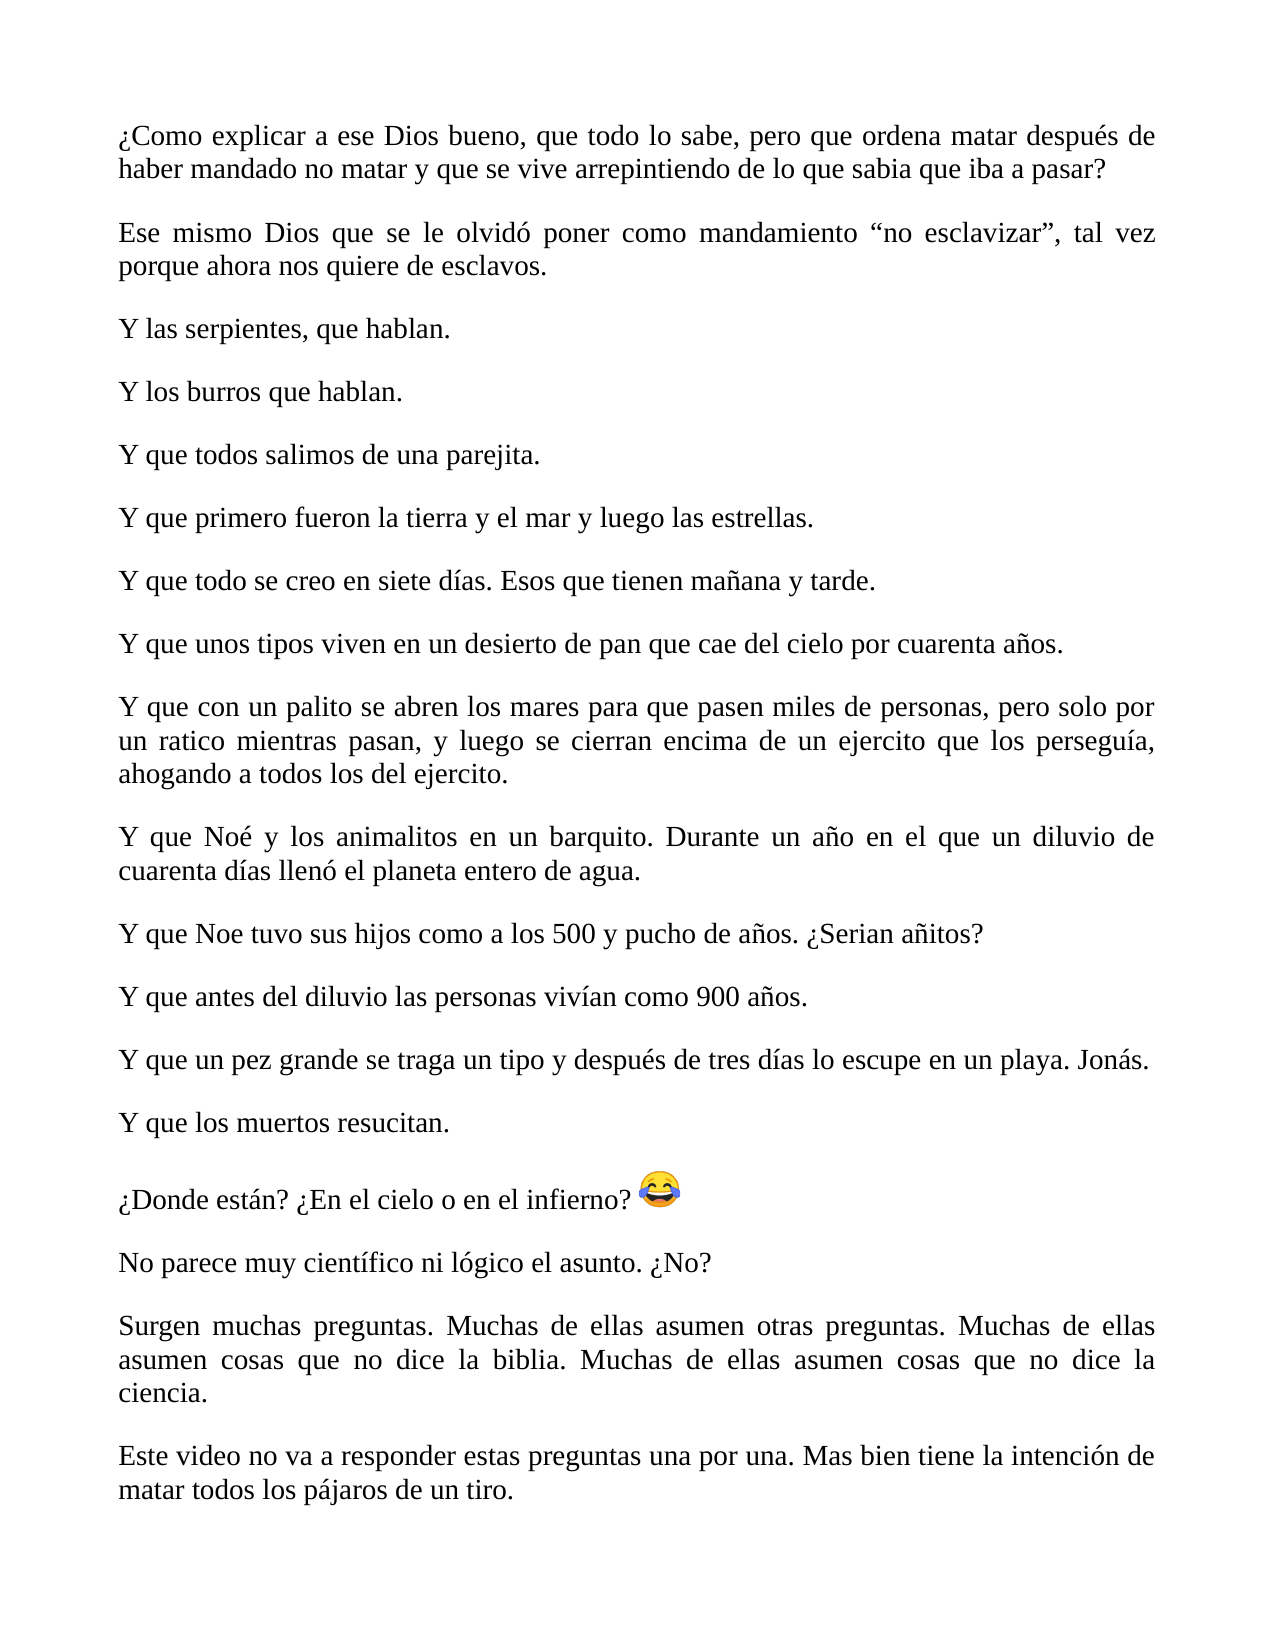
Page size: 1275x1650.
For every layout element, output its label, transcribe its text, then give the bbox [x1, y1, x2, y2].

text Y que antes del diluvio las personas vivían como 900 años. [118, 979, 1157, 1013]
picture [638, 1168, 681, 1210]
text Y los burros que hablan. [118, 374, 1157, 408]
text Y que unos tipos viven en un desierto de pan que cae del cielo por cuarenta años. [118, 626, 1157, 660]
text Y que Noe tuvo sus hijos como a los 500 y pucho de años. ¿Serian añitos? [118, 916, 1157, 949]
text Y que con un palito se abren los mares para que pasen miles de personas, pero solo por un ratico mientras pasan, y luego se cierran encima de un ejercito que los perseguía, ahogando a todos los del ejercito. [118, 689, 1157, 790]
text Y que los muertos resucitan. [118, 1105, 1157, 1139]
text Y las serpientes, que hablan. [118, 311, 1157, 345]
text Ese mismo Dios que se le olvidó poner como mandamiento “no esclavizar”, tal vez porque ahora nos quiere de esclavos. [118, 215, 1157, 282]
text Y que todos salimos de una parejita. [118, 437, 1157, 471]
text No parece muy científico ni lógico el asunto. ¿No? [118, 1245, 1157, 1279]
text Y que un pez grande se traga un tipo y después de tres días lo escupe en un playa. Jonás. [118, 1042, 1157, 1076]
text ¿Como explicar a ese Dios bueno, que todo lo sabe, pero que ordena matar después de haber mandado no matar y que se vive arrepintiendo de lo que sabia que iba a pasar? [118, 118, 1157, 185]
text ¿Donde están? ¿En el cielo o en el infierno? [118, 1168, 1157, 1216]
text Y que primero fueron la tierra y el mar y luego las estrellas. [118, 500, 1157, 534]
text Y que Noé y los animalitos en un barquito. Durante un año en el que un diluvio de cuarenta días llenó el planeta entero de agua. [118, 819, 1157, 887]
text Surgen muchas preguntas. Muchas de ellas asumen otras preguntas. Muchas de ellas asumen cosas que no dice la biblia. Muchas de ellas asumen cosas que no dice la ciencia. [118, 1308, 1157, 1409]
text Este video no va a responder estas preguntas una por una. Mas bien tiene la intención de matar todos los pájaros de un tiro. [118, 1438, 1157, 1505]
text Y que todo se creo en siete días. Esos que tienen mañana y tarde. [118, 563, 1157, 597]
